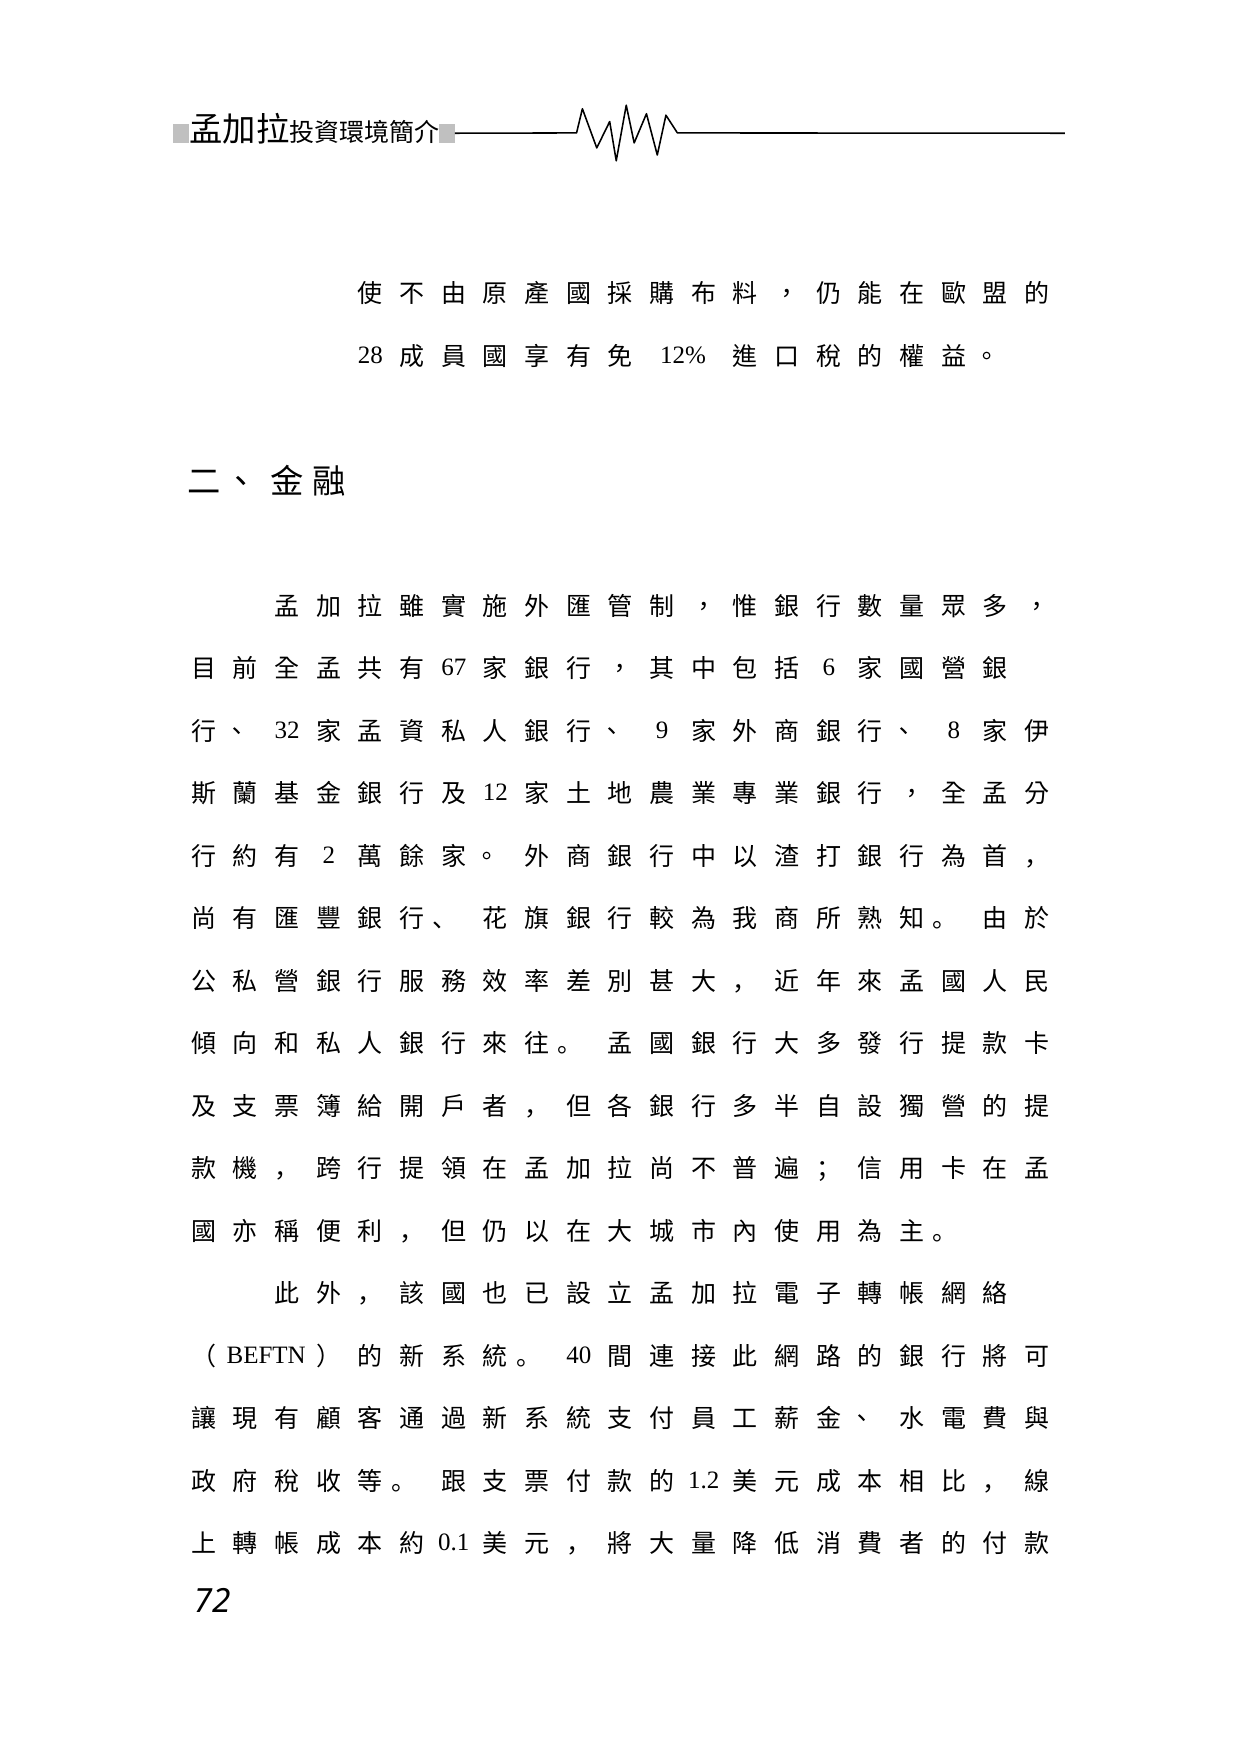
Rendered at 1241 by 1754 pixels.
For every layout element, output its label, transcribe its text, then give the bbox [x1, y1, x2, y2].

text 使不由原產國採購布料，仍能在歐盟的28成員國享有免12%進口稅的權益。 [281, 250, 1058, 375]
text 二、金融 [183, 438, 1058, 500]
text 此外，該國也已設立孟加拉電子轉帳網絡（BEFTN）的新系統。40間連接此網路的銀行將可讓現有顧客通過新系統支付員工薪金、水電費與政府稅收等。跟支票付款的1.2美元成本相比，線上轉帳成本約0.1美元，將大量降低消費者的付款 [183, 1250, 1058, 1563]
text 孟加拉雖實施外匯管制，惟銀行數量眾多，目前全孟共有67家銀行，其中包括6家國營銀行、32家孟資私人銀行、9家外商銀行、8家伊斯蘭基金銀行及12家土地農業專業銀行，全孟分行約有2萬餘家。外商銀行中以渣打銀行為首，尚有匯豐銀行、花旗銀行較為我商所熟知。由於公私營銀行服務效率差別甚大，近年來孟國人民傾向和私人銀行來往。孟國銀行大多發行提款卡及支票簿給開戶者，但各銀行多半自設獨營的提款機，跨行提領在孟加拉尚不普遍；信用卡在孟國亦稱便利，但仍以在大城市內使用為主。 [183, 563, 1058, 1250]
